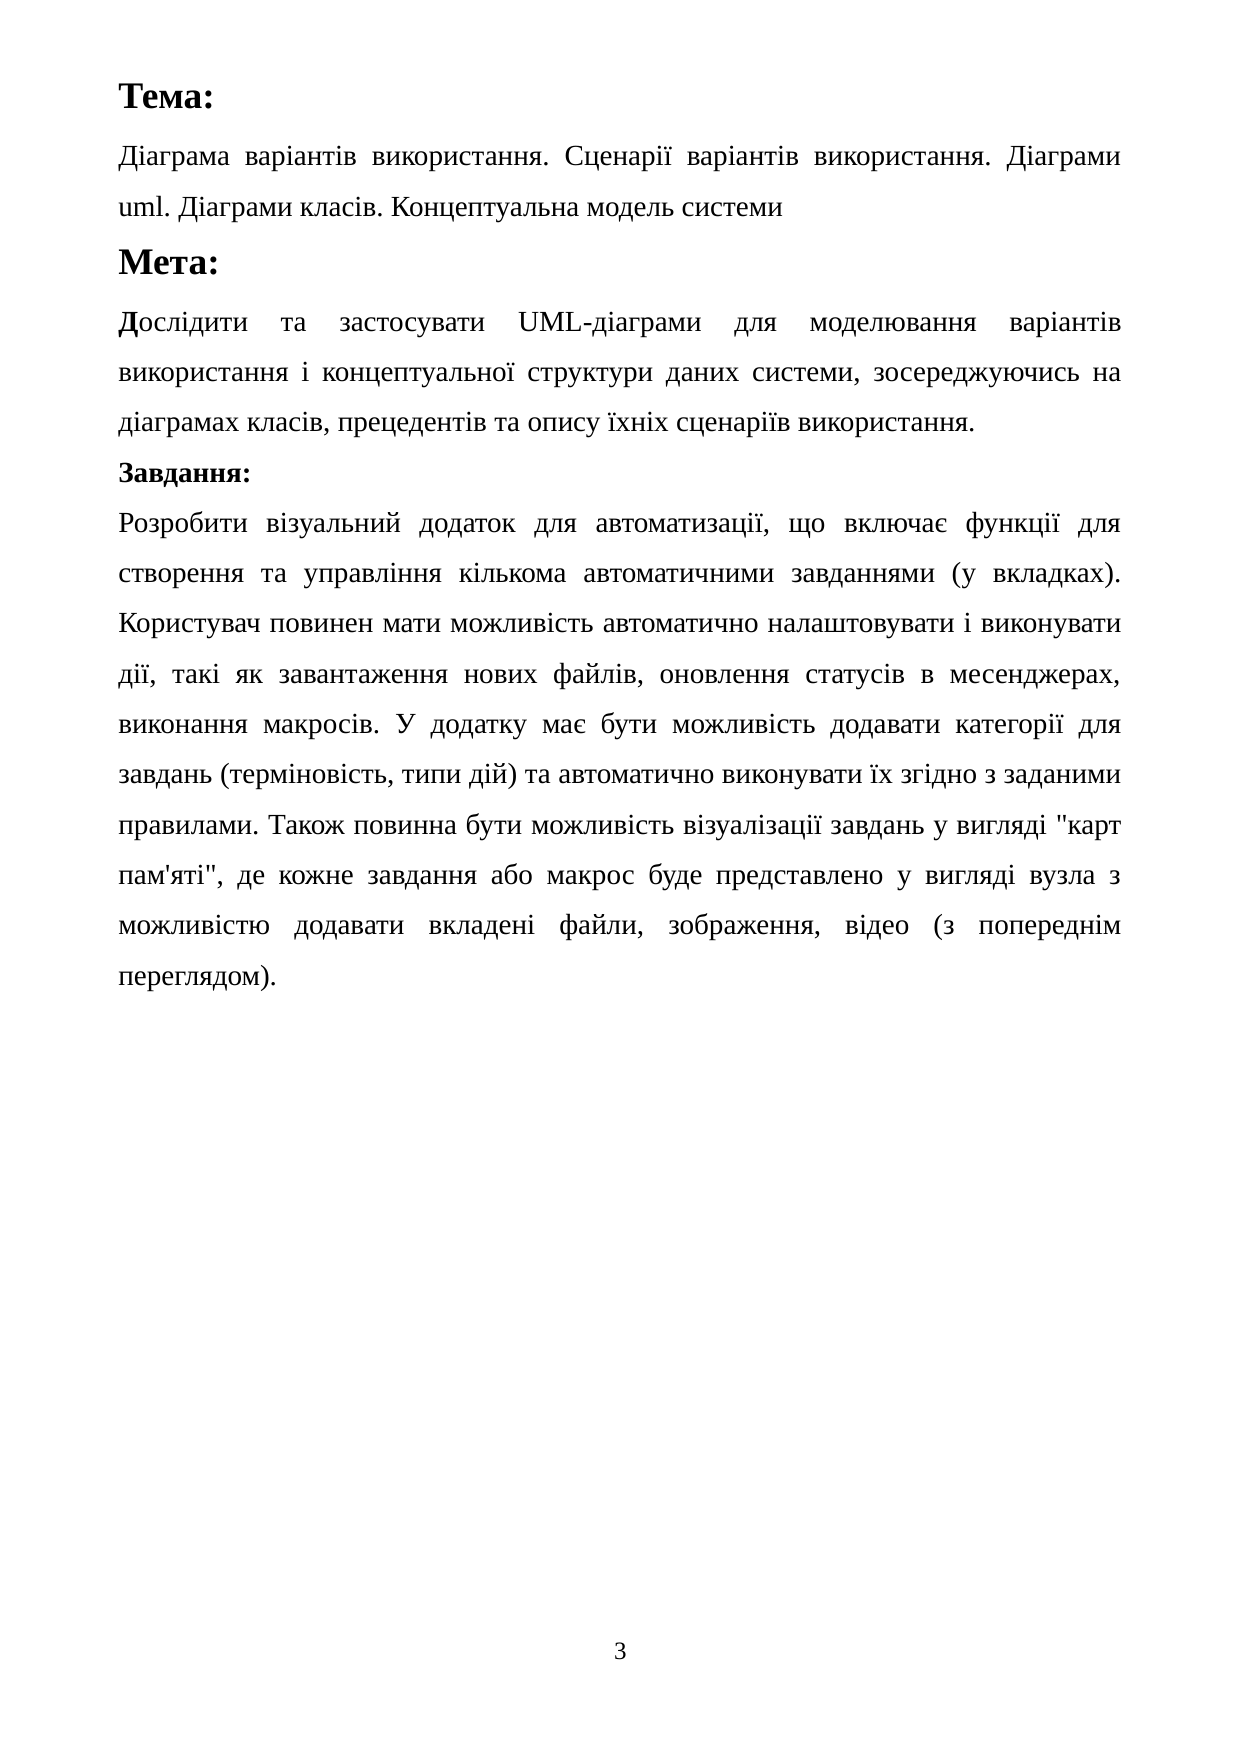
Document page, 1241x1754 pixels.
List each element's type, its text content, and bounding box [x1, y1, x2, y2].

text Завдання: [118, 455, 1122, 488]
subtitle Мета: [118, 239, 1122, 282]
text Розробити візуальний додаток для автоматизації, що включає функції для створення та управління кількома автоматичними завданнями (у вкладках). Користувач повинен мати можливість автоматично налаштовувати і виконувати дії, такі як завантаження нових файлів, оновлення статусів в месенджерах, виконання макросів. У додатку має бути можливість додавати категорії для завдань (терміновість, типи дій) та автоматично виконувати їх згідно з заданими правилами. Також повинна бути можливість візуалізації завдань у вигляді "карт пам'яті", де кожне завдання або макрос буде представлено у вигляді вузла з можливістю додавати вкладені файли, зображення, відео (з попереднім переглядом). [118, 505, 1122, 991]
text Діаграма варіантів використання. Сценарії варіантів використання. Діаграми uml. Діаграми класів. Концептуальна модель системи [118, 138, 1122, 222]
text Дослідити та застосувати UML-діаграми для моделювання варіантів використання і концептуальної структури даних системи, зосереджуючись на діаграмах класів, прецедентів та опису їхніх сценаріїв використання. [118, 304, 1122, 438]
subtitle Тема: [118, 74, 1122, 117]
